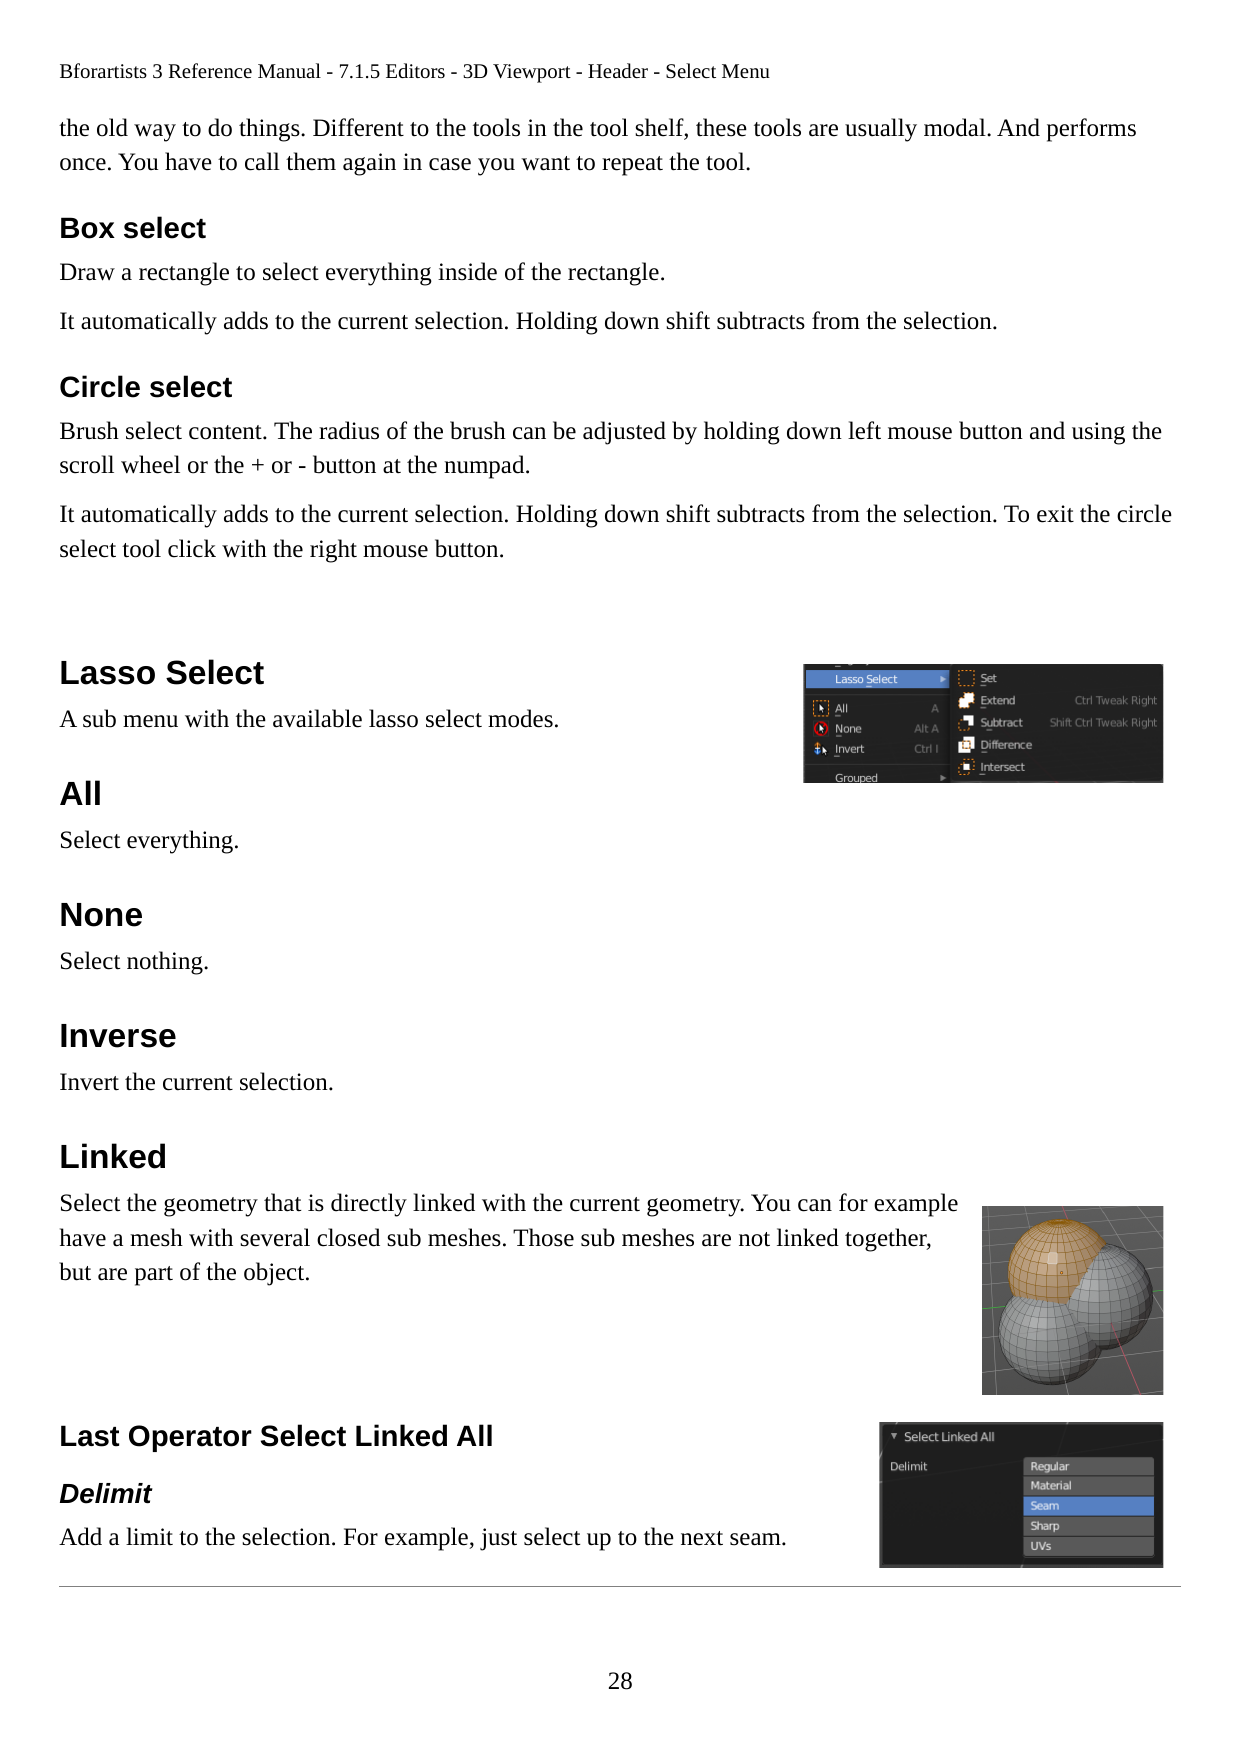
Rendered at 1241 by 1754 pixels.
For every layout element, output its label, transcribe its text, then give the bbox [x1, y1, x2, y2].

subtitle Linked [59, 1137, 1181, 1176]
text It automatically adds to the current selection. Holding down shift subtracts from the selection. [59, 306, 1181, 335]
subtitle Delimit [59, 1478, 879, 1509]
picture [982, 1206, 1164, 1395]
subtitle Last Operator Select Linked All [59, 1419, 1181, 1453]
text Invert the current selection. [59, 1067, 1181, 1096]
subtitle [1164, 1478, 1181, 1509]
picture [803, 664, 1164, 783]
text Select the geometry that is directly linked with the current geometry. You can for example have a mesh with several closed sub meshes. Those sub meshes are not linked together, but are part of the object. [59, 1188, 1181, 1286]
subtitle All [59, 774, 1181, 813]
text It automatically adds to the current selection. Holding down shift subtracts from the selection. To exit the circle select tool click with the right mouse button. [59, 499, 1181, 563]
text A sub menu with the available lasso select modes. [59, 704, 803, 733]
subtitle Lasso Select [59, 653, 1181, 692]
text Brush select content. The radius of the brush can be adjusted by holding down left mouse button and using the scroll wheel or the + or - button at the numpad. [59, 416, 1181, 479]
text Select nothing. [59, 946, 1181, 975]
text Select everything. [59, 825, 1181, 854]
picture [879, 1422, 1164, 1568]
text the old way to do things. Different to the tools in the tool shelf, these tools are usually modal. And performs once. You have to call them again in case you want to repeat the tool. [59, 113, 1181, 176]
subtitle None [59, 895, 1181, 934]
subtitle Box select [59, 211, 1181, 244]
text Add a limit to the selection. For example, just select up to the next seam. [59, 1522, 879, 1551]
text Draw a rectangle to select everything inside of the rectangle. [59, 257, 1181, 286]
subtitle Inverse [59, 1016, 1181, 1055]
subtitle Circle select [59, 370, 1181, 403]
